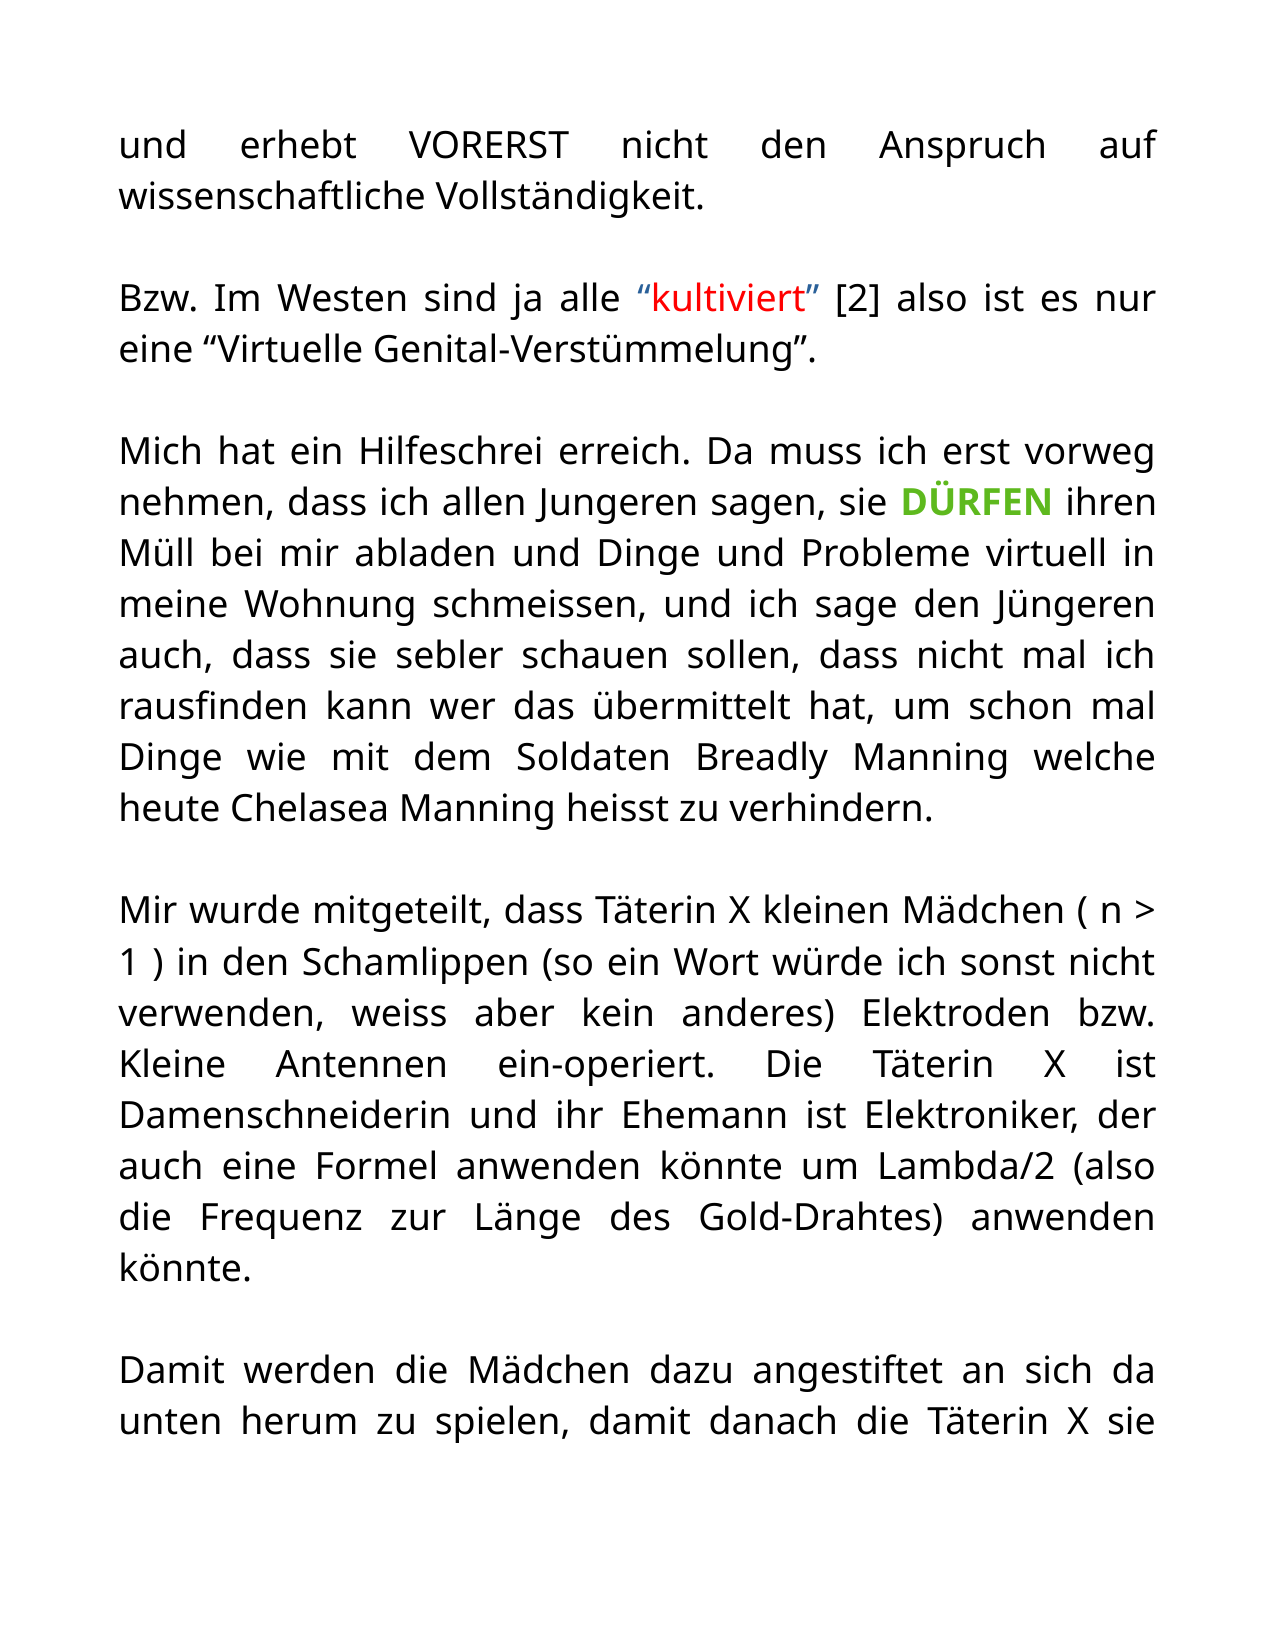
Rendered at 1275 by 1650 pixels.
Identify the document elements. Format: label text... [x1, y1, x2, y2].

text Mich hat ein Hilfeschrei erreich. Da muss ich erst vorweg nehmen, dass ich allen Jungeren sagen, sie DÜRFEN ihren Müll bei mir abladen und Dinge und Probleme virtuell in meine Wohnung schmeissen, und ich sage den Jüngeren auch, dass sie sebler schauen sollen, dass nicht mal ich rausfinden kann wer das übermittelt hat, um schon mal Dinge wie mit dem Soldaten Breadly Manning welche heute Chelasea Manning heisst zu verhindern. [118, 424, 1157, 833]
text Bzw. Im Westen sind ja alle “kultiviert” [2] also ist es nur eine “Virtuelle Genital-Verstümmelung”. [118, 271, 1157, 373]
text Damit werden die Mädchen dazu angestiftet an sich da unten herum zu spielen, damit danach die Täterin X sie [118, 1343, 1157, 1445]
text und erhebt VORERST nicht den Anspruch auf wissenschaftliche Vollständigkeit. [118, 118, 1157, 220]
text Mir wurde mitgeteilt, dass Täterin X kleinen Mädchen ( n > 1 ) in den Schamlippen (so ein Wort würde ich sonst nicht verwenden, weiss aber kein anderes) Elektroden bzw. Kleine Antennen ein-operiert. Die Täterin X ist Damenschneiderin und ihr Ehemann ist Elektroniker, der auch eine Formel anwenden könnte um Lambda/2 (also die Frequenz zur Länge des Gold-Drahtes) anwenden könnte. [118, 884, 1157, 1292]
